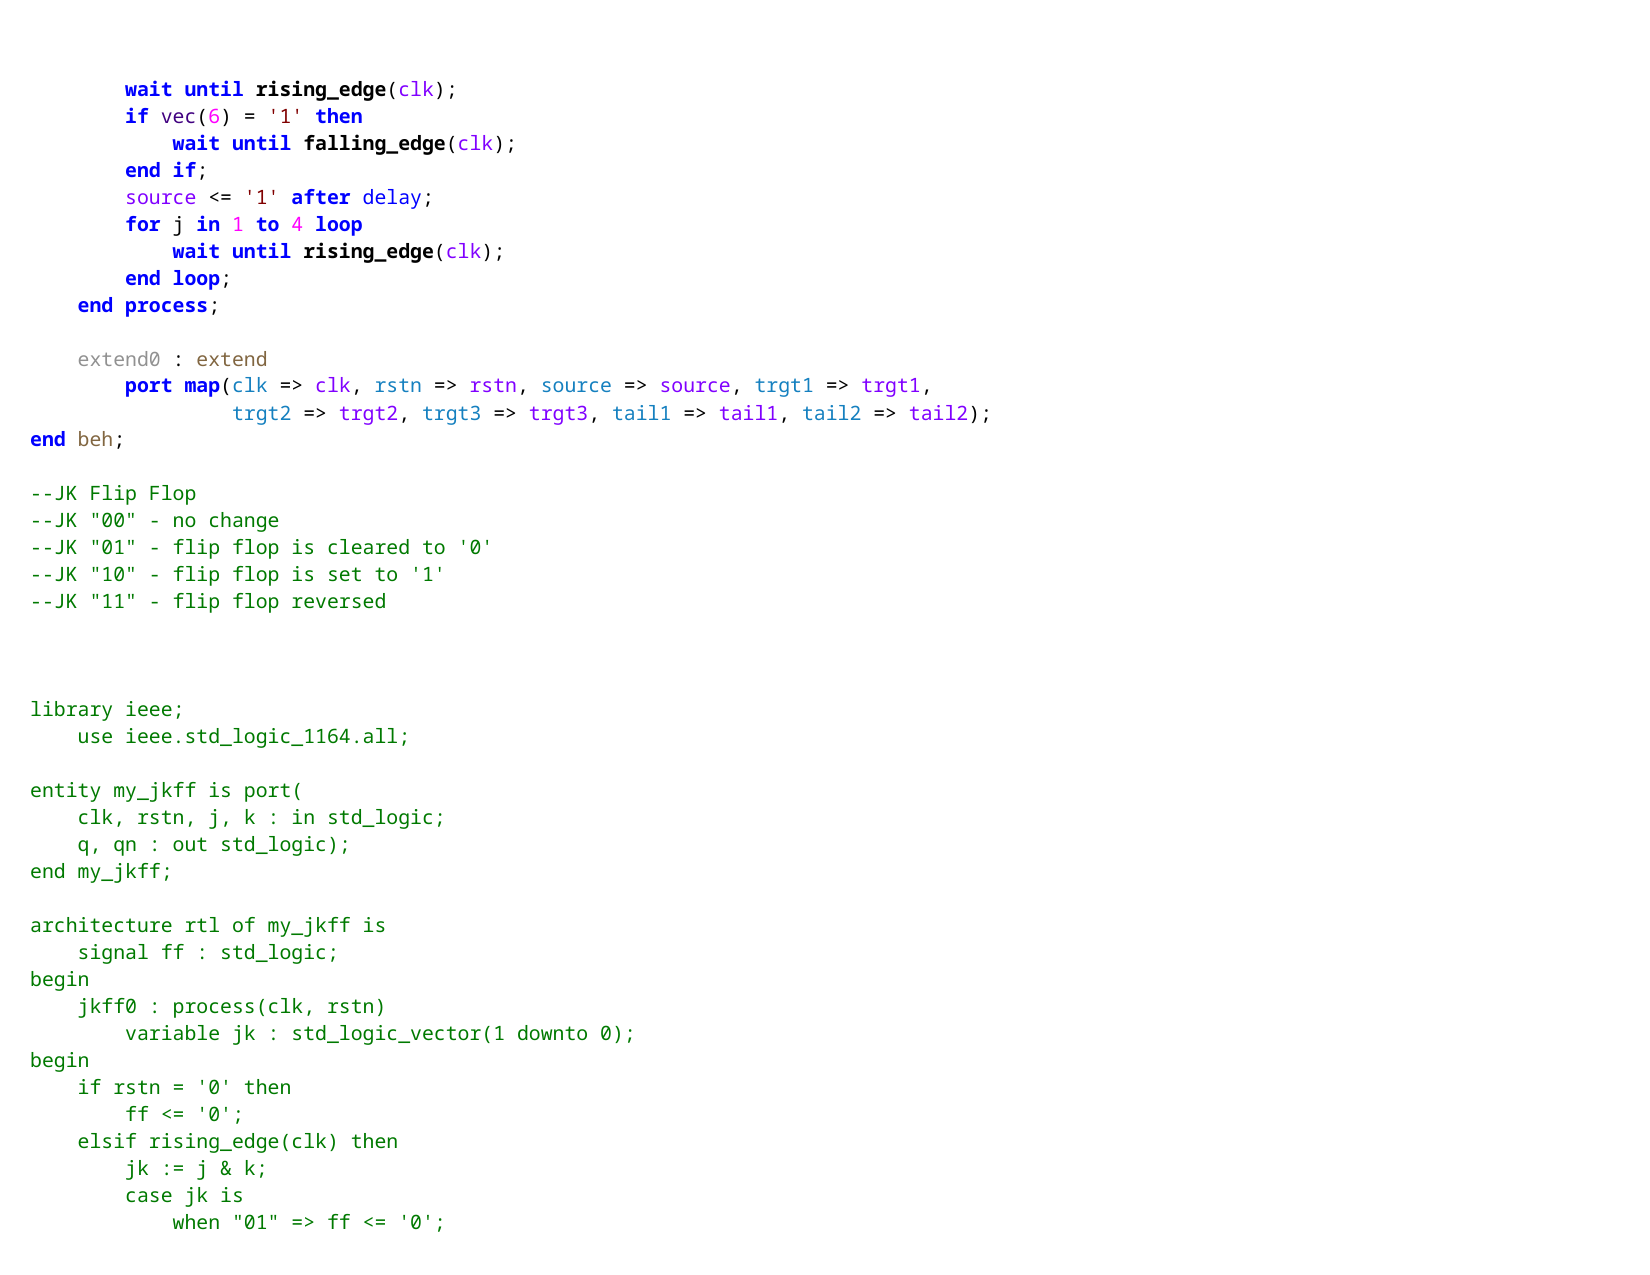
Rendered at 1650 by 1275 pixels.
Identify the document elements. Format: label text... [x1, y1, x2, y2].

text source <= '1' after delay; [30, 183, 1620, 210]
text entity my_jkff is port( [30, 776, 1620, 803]
text when "01" => ff <= '0'; [30, 1208, 1620, 1235]
text --JK "10" - flip flop is set to '1' [30, 561, 1620, 588]
text --JK "00" - no change [30, 507, 1620, 534]
text end beh; [30, 426, 1620, 453]
text wait until falling_edge(clk); [30, 129, 1620, 156]
text q, qn : out std_logic); [30, 830, 1620, 857]
text if vec(6) = '1' then [30, 102, 1620, 129]
text end if; [30, 156, 1620, 183]
text elsif rising_edge(clk) then [30, 1127, 1620, 1154]
text end loop; [30, 264, 1620, 291]
text --JK "11" - flip flop reversed [30, 588, 1620, 614]
text begin [30, 965, 1620, 992]
text wait until rising_edge(clk); [30, 237, 1620, 264]
text variable jk : std_logic_vector(1 downto 0); [30, 1019, 1620, 1046]
text --JK Flip Flop [30, 480, 1620, 507]
text architecture rtl of my_jkff is [30, 911, 1620, 938]
text wait until rising_edge(clk); [30, 75, 1620, 102]
text use ieee.std_logic_1164.all; [30, 722, 1620, 749]
text ff <= '0'; [30, 1100, 1620, 1127]
text begin [30, 1046, 1620, 1073]
text port map(clk => clk, rstn => rstn, source => source, trgt1 => trgt1, [30, 372, 1620, 399]
text case jk is [30, 1181, 1620, 1208]
text jkff0 : process(clk, rstn) [30, 992, 1620, 1019]
text end process; [30, 291, 1620, 318]
text library ieee; [30, 696, 1620, 722]
text extend0 : extend [30, 345, 1620, 372]
text trgt2 => trgt2, trgt3 => trgt3, tail1 => tail1, tail2 => tail2); [30, 399, 1620, 426]
text signal ff : std_logic; [30, 938, 1620, 965]
text for j in 1 to 4 loop [30, 210, 1620, 237]
text clk, rstn, j, k : in std_logic; [30, 803, 1620, 830]
text end my_jkff; [30, 857, 1620, 884]
text if rstn = '0' then [30, 1073, 1620, 1100]
text --JK "01" - flip flop is cleared to '0' [30, 534, 1620, 561]
text jk := j & k; [30, 1154, 1620, 1181]
